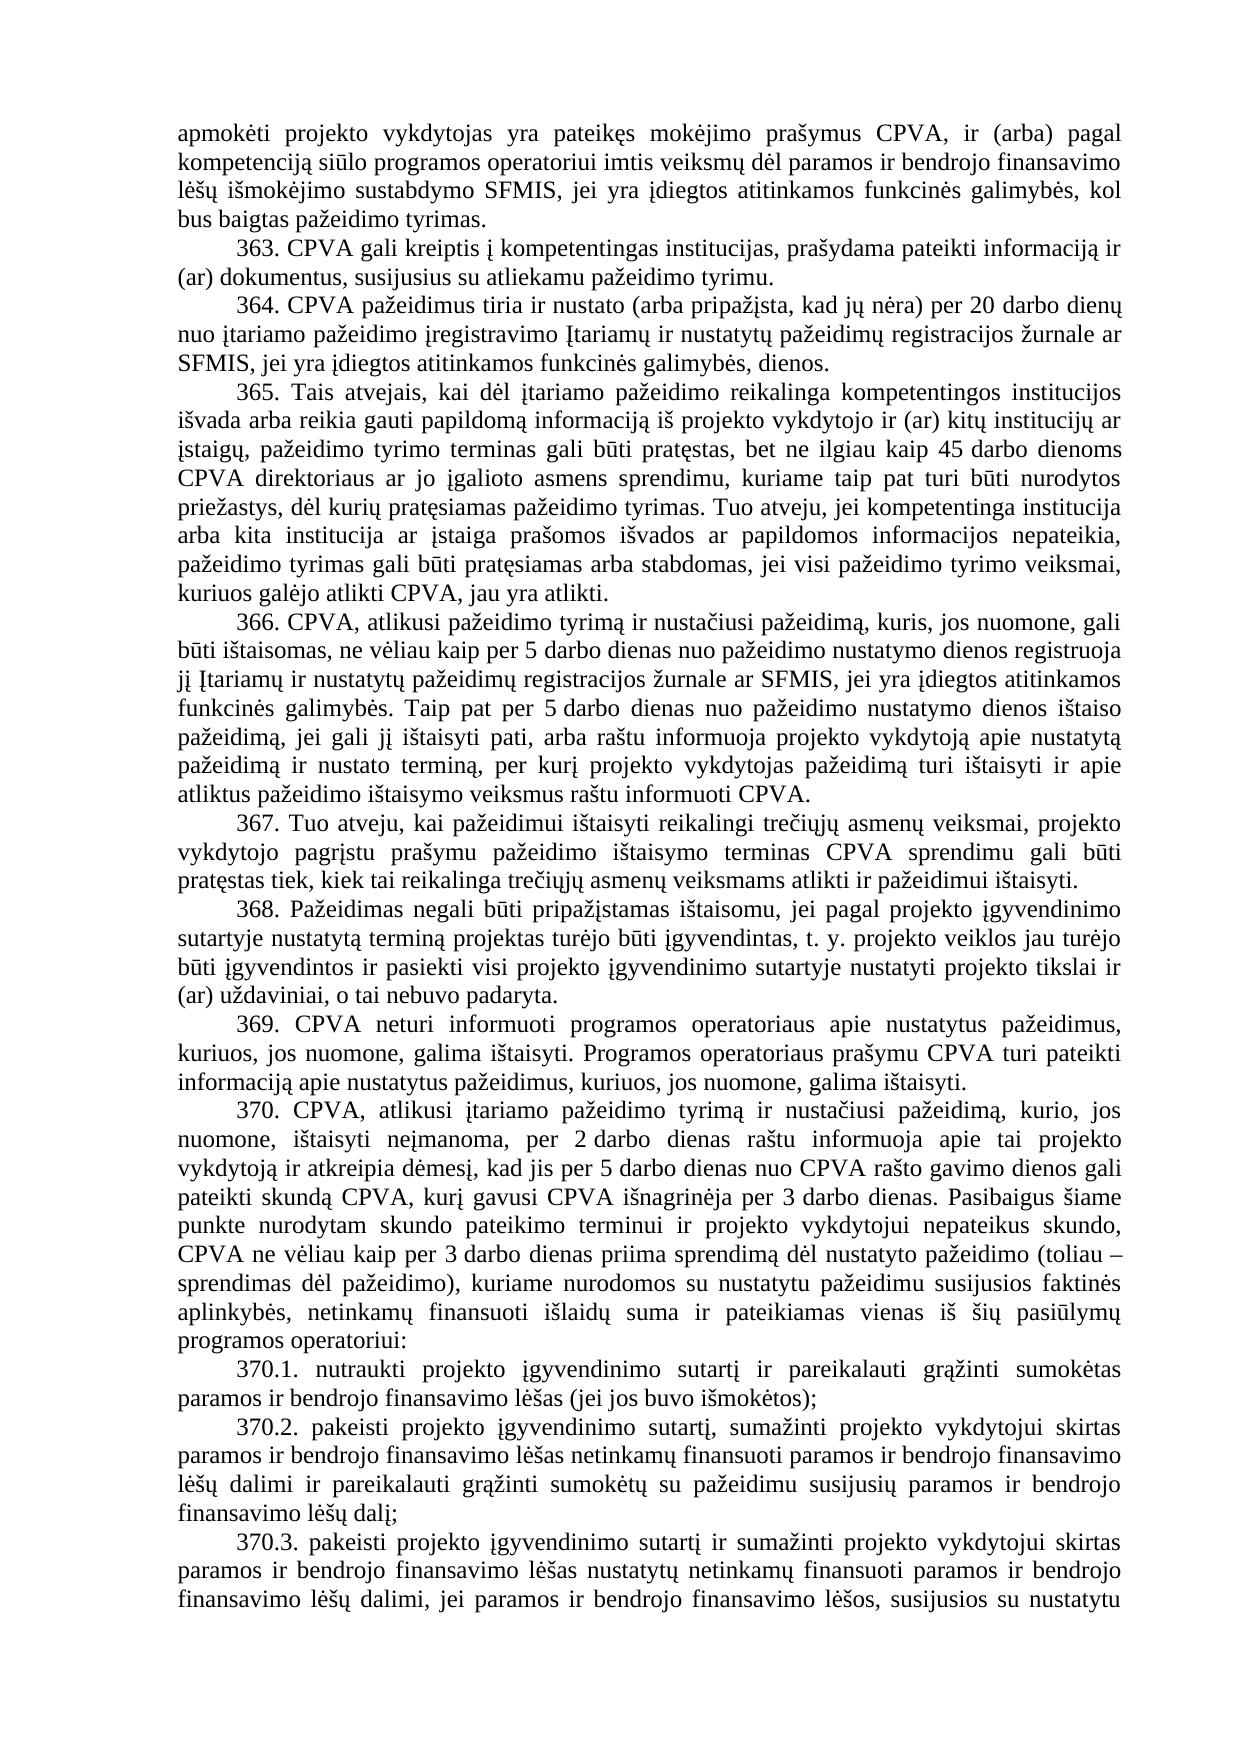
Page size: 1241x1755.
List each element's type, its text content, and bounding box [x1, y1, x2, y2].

text 370.1. nutraukti projekto įgyvendinimo sutartį ir pareikalauti grąžinti sumokėtas paramos ir bendrojo finansavimo lėšas (jei jos buvo išmokėtos); [177, 1354, 1122, 1412]
text apmokėti projekto vykdytojas yra pateikęs mokėjimo prašymus CPVA, ir (arba) pagal kompetenciją siūlo programos operatoriui imtis veiksmų dėl paramos ir bendrojo finansavimo lėšų išmokėjimo sustabdymo SFMIS, jei yra įdiegtos atitinkamos funkcinės galimybės, kol bus baigtas pažeidimo tyrimas. [177, 118, 1122, 233]
text 366. CPVA, atlikusi pažeidimo tyrimą ir nustačiusi pažeidimą, kuris, jos nuomone, gali būti ištaisomas, ne vėliau kaip per 5 darbo dienas nuo pažeidimo nustatymo dienos registruoja jį Įtariamų ir nustatytų pažeidimų registracijos žurnale ar SFMIS, jei yra įdiegtos atitinkamos funkcinės galimybės. Taip pat per 5 darbo dienas nuo pažeidimo nustatymo dienos ištaiso pažeidimą, jei gali jį ištaisyti pati, arba raštu informuoja projekto vykdytoją apie nustatytą pažeidimą ir nustato terminą, per kurį projekto vykdytojas pažeidimą turi ištaisyti ir apie atliktus pažeidimo ištaisymo veiksmus raštu informuoti CPVA. [177, 607, 1122, 808]
text 370.2. pakeisti projekto įgyvendinimo sutartį, sumažinti projekto vykdytojui skirtas paramos ir bendrojo finansavimo lėšas netinkamų finansuoti paramos ir bendrojo finansavimo lėšų dalimi ir pareikalauti grąžinti sumokėtų su pažeidimu susijusių paramos ir bendrojo finansavimo lėšų dalį; [177, 1412, 1122, 1527]
text 370.3. pakeisti projekto įgyvendinimo sutartį ir sumažinti projekto vykdytojui skirtas paramos ir bendrojo finansavimo lėšas nustatytų netinkamų finansuoti paramos ir bendrojo finansavimo lėšų dalimi, jei paramos ir bendrojo finansavimo lėšos, susijusios su nustatytu [177, 1527, 1122, 1613]
text 363. CPVA gali kreiptis į kompetentingas institucijas, prašydama pateikti informaciją ir (ar) dokumentus, susijusius su atliekamu pažeidimo tyrimu. [177, 233, 1122, 291]
text 367. Tuo atveju, kai pažeidimui ištaisyti reikalingi trečiųjų asmenų veiksmai, projekto vykdytojo pagrįstu prašymu pažeidimo ištaisymo terminas CPVA sprendimu gali būti pratęstas tiek, kiek tai reikalinga trečiųjų asmenų veiksmams atlikti ir pažeidimui ištaisyti. [177, 808, 1122, 894]
text 370. CPVA, atlikusi įtariamo pažeidimo tyrimą ir nustačiusi pažeidimą, kurio, jos nuomone, ištaisyti neįmanoma, per 2 darbo dienas raštu informuoja apie tai projekto vykdytoją ir atkreipia dėmesį, kad jis per 5 darbo dienas nuo CPVA rašto gavimo dienos gali pateikti skundą CPVA, kurį gavusi CPVA išnagrinėja per 3 darbo dienas. Pasibaigus šiame punkte nurodytam skundo pateikimo terminui ir projekto vykdytojui nepateikus skundo, CPVA ne vėliau kaip per 3 darbo dienas priima sprendimą dėl nustatyto pažeidimo (toliau – sprendimas dėl pažeidimo), kuriame nurodomos su nustatytu pažeidimu susijusios faktinės aplinkybės, netinkamų finansuoti išlaidų suma ir pateikiamas vienas iš šių pasiūlymų programos operatoriui: [177, 1096, 1122, 1354]
text 368. Pažeidimas negali būti pripažįstamas ištaisomu, jei pagal projekto įgyvendinimo sutartyje nustatytą terminą projektas turėjo būti įgyvendintas, t. y. projekto veiklos jau turėjo būti įgyvendintos ir pasiekti visi projekto įgyvendinimo sutartyje nustatyti projekto tikslai ir (ar) uždaviniai, o tai nebuvo padaryta. [177, 894, 1122, 1009]
text 369. CPVA neturi informuoti programos operatoriaus apie nustatytus pažeidimus, kuriuos, jos nuomone, galima ištaisyti. Programos operatoriaus prašymu CPVA turi pateikti informaciją apie nustatytus pažeidimus, kuriuos, jos nuomone, galima ištaisyti. [177, 1009, 1122, 1096]
text 365. Tais atvejais, kai dėl įtariamo pažeidimo reikalinga kompetentingos institucijos išvada arba reikia gauti papildomą informaciją iš projekto vykdytojo ir (ar) kitų institucijų ar įstaigų, pažeidimo tyrimo terminas gali būti pratęstas, bet ne ilgiau kaip 45 darbo dienoms CPVA direktoriaus ar jo įgalioto asmens sprendimu, kuriame taip pat turi būti nurodytos priežastys, dėl kurių pratęsiamas pažeidimo tyrimas. Tuo atveju, jei kompetentinga institucija arba kita institucija ar įstaiga prašomos išvados ar papildomos informacijos nepateikia, pažeidimo tyrimas gali būti pratęsiamas arba stabdomas, jei visi pažeidimo tyrimo veiksmai, kuriuos galėjo atlikti CPVA, jau yra atlikti. [177, 377, 1122, 607]
text 364. CPVA pažeidimus tiria ir nustato (arba pripažįsta, kad jų nėra) per 20 darbo dienų nuo įtariamo pažeidimo įregistravimo Įtariamų ir nustatytų pažeidimų registracijos žurnale ar SFMIS, jei yra įdiegtos atitinkamos funkcinės galimybės, dienos. [177, 291, 1122, 377]
